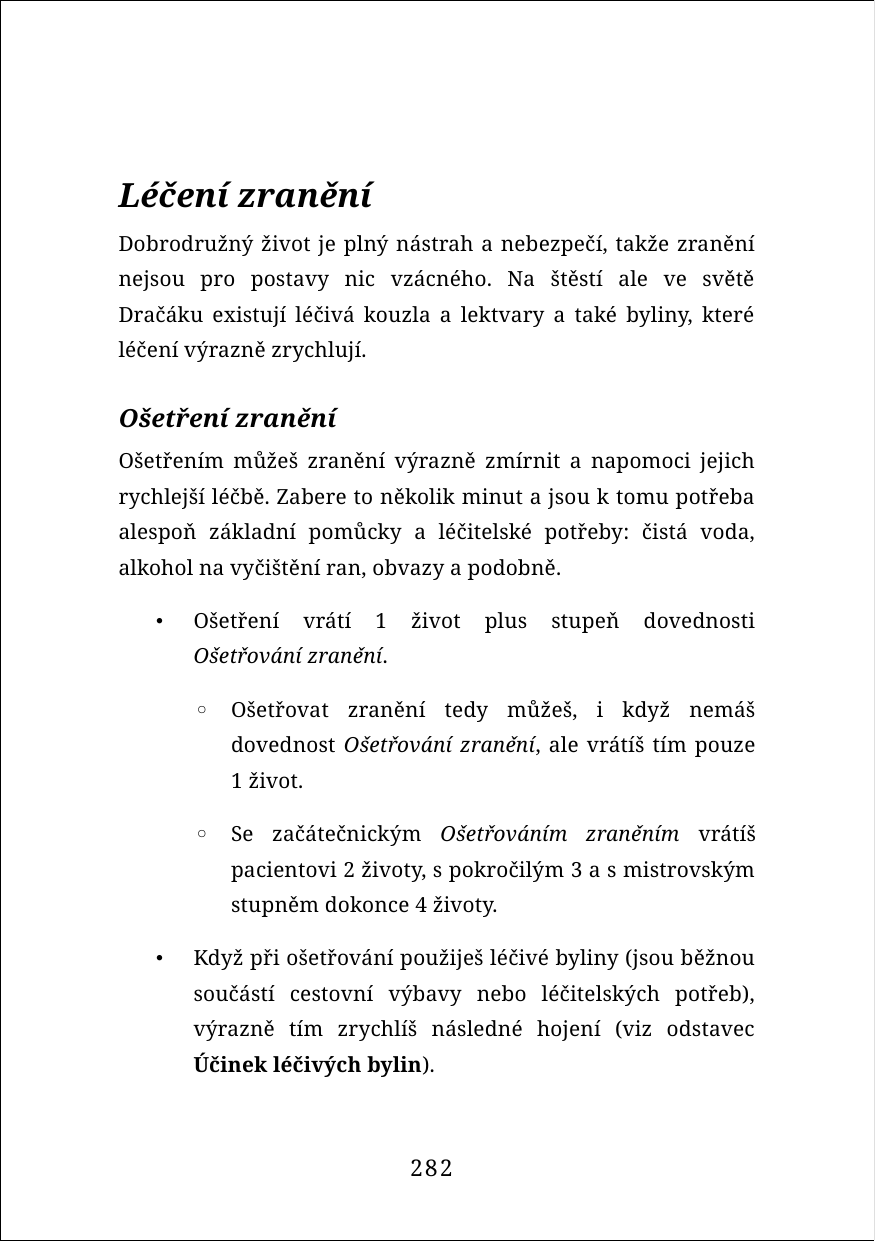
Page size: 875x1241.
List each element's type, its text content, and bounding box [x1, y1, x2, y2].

list Se začátečnickým Ošetřováním zraněním vrátíš pacientovi 2 životy, s pokročilým 3 a s mistrovským stupněm dokonce 4 životy. [193, 819, 756, 919]
subtitle Léčení zranění [118, 172, 756, 217]
subtitle Ošetření zranění [118, 401, 756, 434]
text Ošetřením můžeš zranění výrazně zmírnit a napomoci jejich rychlejší léčbě. Zabere to několik minut a jsou k tomu potřeba alespoň základní pomůcky a léčitelské potřeby: čistá voda, alkohol na vyčištění ran, obvazy a podobně. [118, 446, 756, 581]
list Ošetření vrátí 1 život plus stupeň dovednosti Ošetřování zranění. [156, 606, 756, 670]
list Když při ošetřování použiješ léčivé byliny (jsou běžnou součástí cestovní výbavy nebo léčitelských potřeb), výrazně tím zrychlíš následné hojení (viz odstavec Účinek léčivých bylin). [156, 943, 756, 1078]
text Dobrodružný život je plný nástrah a nebezpečí, takže zranění nejsou pro postavy nic vzácného. Na štěstí ale ve světě Dračáku existují léčivá kouzla a lektvary a také byliny, které léčení výrazně zrychlují. [118, 229, 756, 364]
list Ošetřovat zranění tedy můžeš, i když nemáš dovednost Ošetřování zranění, ale vrátíš tím pouze 1 život. [193, 695, 756, 794]
